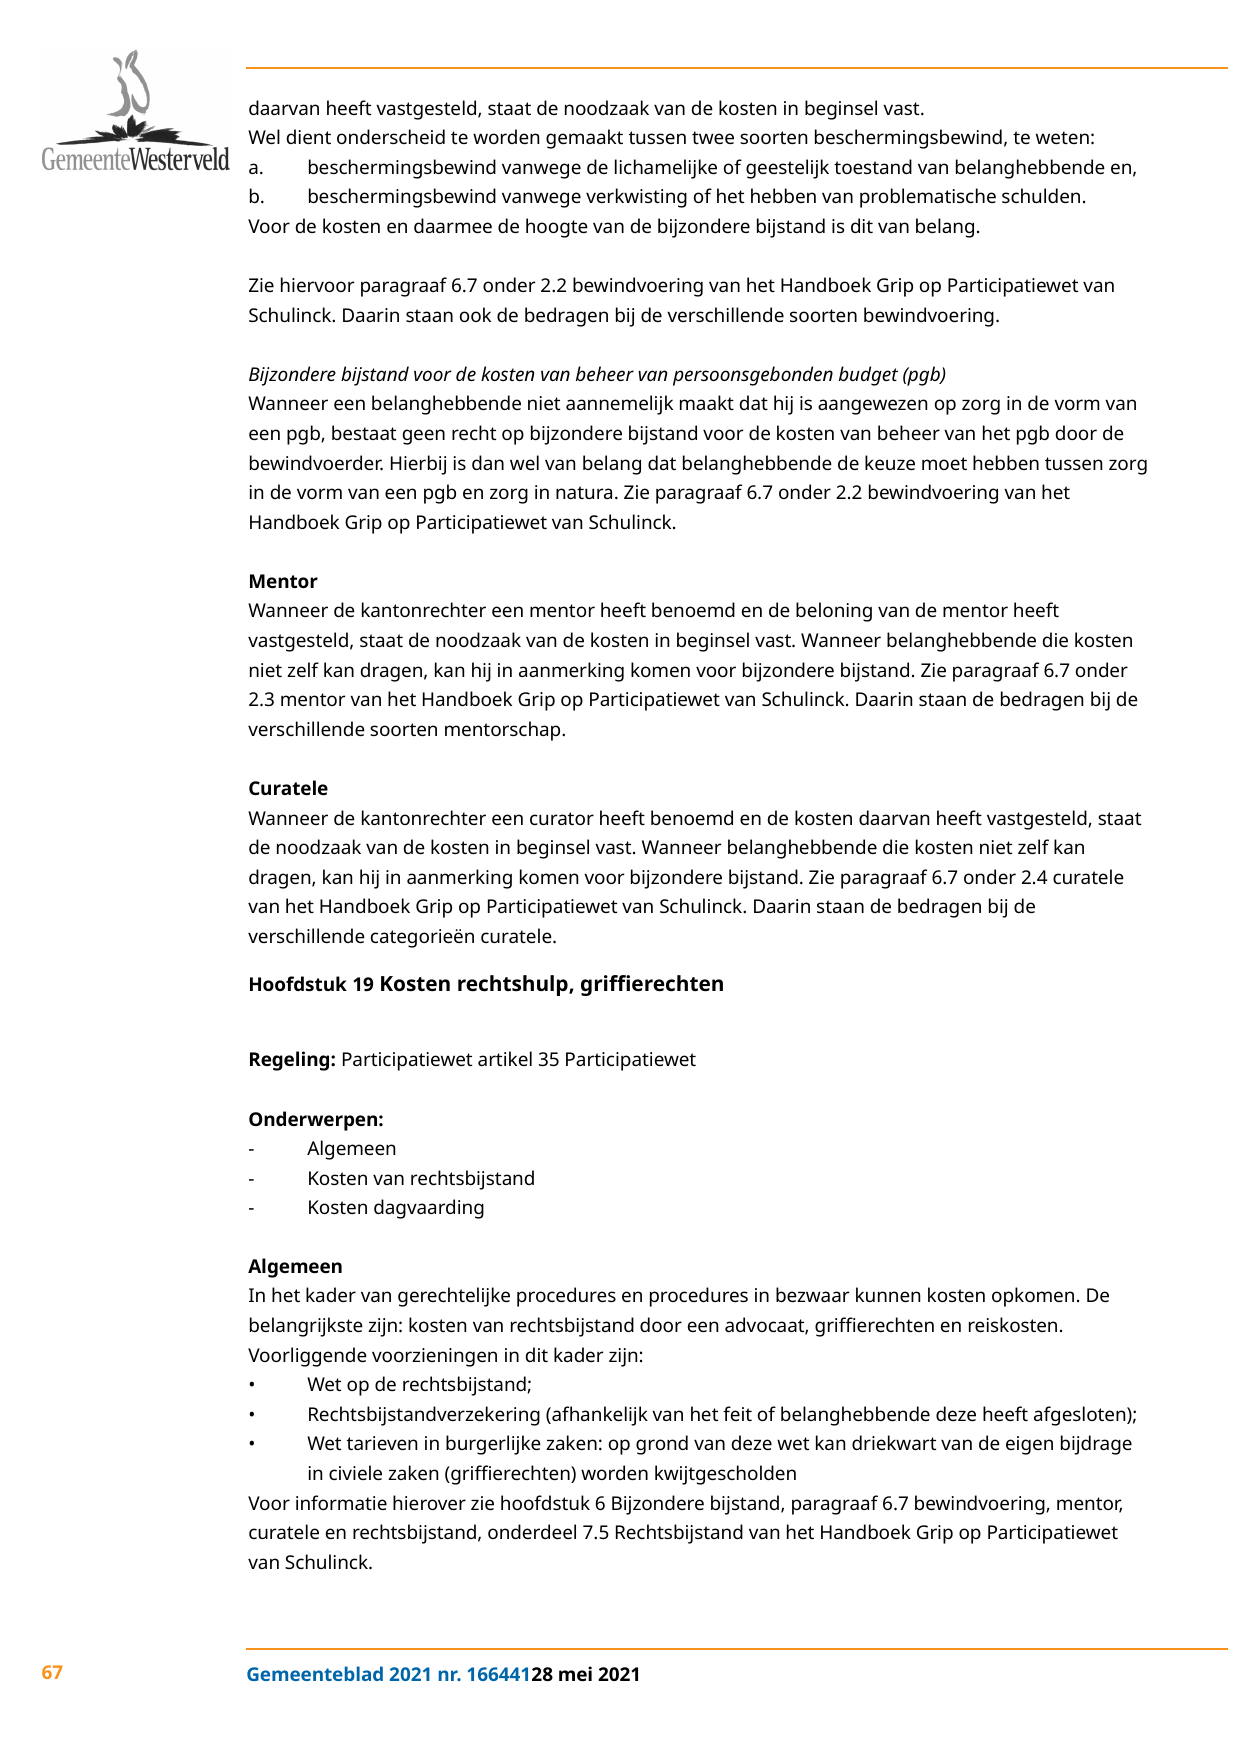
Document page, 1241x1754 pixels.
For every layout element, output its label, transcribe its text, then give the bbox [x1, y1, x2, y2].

text Mentor [248, 568, 1152, 594]
text Voor de kosten en daarmee de hoogte van de bijzondere bijstand is dit van belang. [248, 213, 1152, 239]
list beschermingsbewind vanwege verkwisting of het hebben van problematische schulden. [248, 183, 1152, 209]
text Algemeen [248, 1253, 1152, 1279]
text Hoofdstuk 19 Kosten rechtshulp, griffierechten [248, 969, 1152, 997]
list Rechtsbijstandverzekering (afhankelijk van het feit of belanghebbende deze heeft afgesloten); [248, 1401, 1152, 1427]
text Wanneer de kantonrechter een mentor heeft benoemd en de beloning van de mentor heeft vastgesteld, staat de noodzaak van de kosten in beginsel vast. Wanneer belanghebbende die kosten niet zelf kan dragen, kan hij in aanmerking komen voor bijzondere bijstand. Zie paragraaf 6.7 onder 2.3 mentor van het Handboek Grip op Participatiewet van Schulinck. Daarin staan de bedragen bij de verschillende soorten mentorschap. [248, 598, 1152, 742]
text Voorliggende voorzieningen in dit kader zijn: [248, 1342, 1152, 1367]
text Voor informatie hierover zie hoofdstuk 6 Bijzondere bijstand, paragraaf 6.7 bewindvoering, mentor, curatele en rechtsbijstand, onderdeel 7.5 Rechtsbijstand van het Handboek Grip op Participatiewet van Schulinck. [248, 1490, 1152, 1574]
list beschermingsbewind vanwege de lichamelijke of geestelijk toestand van belanghebbende en, [248, 154, 1152, 180]
text Zie hiervoor paragraaf 6.7 onder 2.2 bewindvoering van het Handboek Grip op Participatiewet van Schulinck. Daarin staan ook de bedragen bij de verschillende soorten bewindvoering. [248, 272, 1152, 328]
picture [41, 47, 231, 172]
list Wet op de rechtsbijstand; [248, 1371, 1152, 1397]
text In het kader van gerechtelijke procedures en procedures in bezwaar kunnen kosten opkomen. De belangrijkste zijn: kosten van rechtsbijstand door een advocaat, griffierechten en reiskosten. [248, 1283, 1152, 1338]
text Curatele [248, 775, 1152, 801]
text daarvan heeft vastgesteld, staat de noodzaak van de kosten in beginsel vast. [248, 95, 1152, 121]
text Bijzondere bijstand voor de kosten van beheer van persoonsgebonden budget (pgb) [248, 361, 1152, 387]
table_header Regeling: Participatiewet artikel 35 Participatiewet Onderwerpen: Algemeen Kosten van rechtsbijstand Kosten dagvaarding [248, 1047, 1152, 1220]
list Wet tarieven in burgerlijke zaken: op grond van deze wet kan driekwart van de eigen bijdrage in civiele zaken (griffierechten) worden kwijtgescholden [248, 1431, 1152, 1486]
text Wanneer een belanghebbende niet aannemelijk maakt dat hij is aangewezen op zorg in de vorm van een pgb, bestaat geen recht op bijzondere bijstand voor de kosten van beheer van het pgb door de bewindvoerder. Hierbij is dan wel van belang dat belanghebbende de keuze moet hebben tussen zorg in de vorm van een pgb en zorg in natura. Zie paragraaf 6.7 onder 2.2 bewindvoering van het Handboek Grip op Participatiewet van Schulinck. [248, 391, 1152, 535]
text Wanneer de kantonrechter een curator heeft benoemd en de kosten daarvan heeft vastgesteld, staat de noodzaak van de kosten in beginsel vast. Wanneer belanghebbende die kosten niet zelf kan dragen, kan hij in aanmerking komen voor bijzondere bijstand. Zie paragraaf 6.7 onder 2.4 curatele van het Handboek Grip op Participatiewet van Schulinck. Daarin staan de bedragen bij de verschillende categorieën curatele. [248, 805, 1152, 949]
text Wel dient onderscheid te worden gemaakt tussen twee soorten beschermingsbewind, te weten: [248, 124, 1152, 150]
